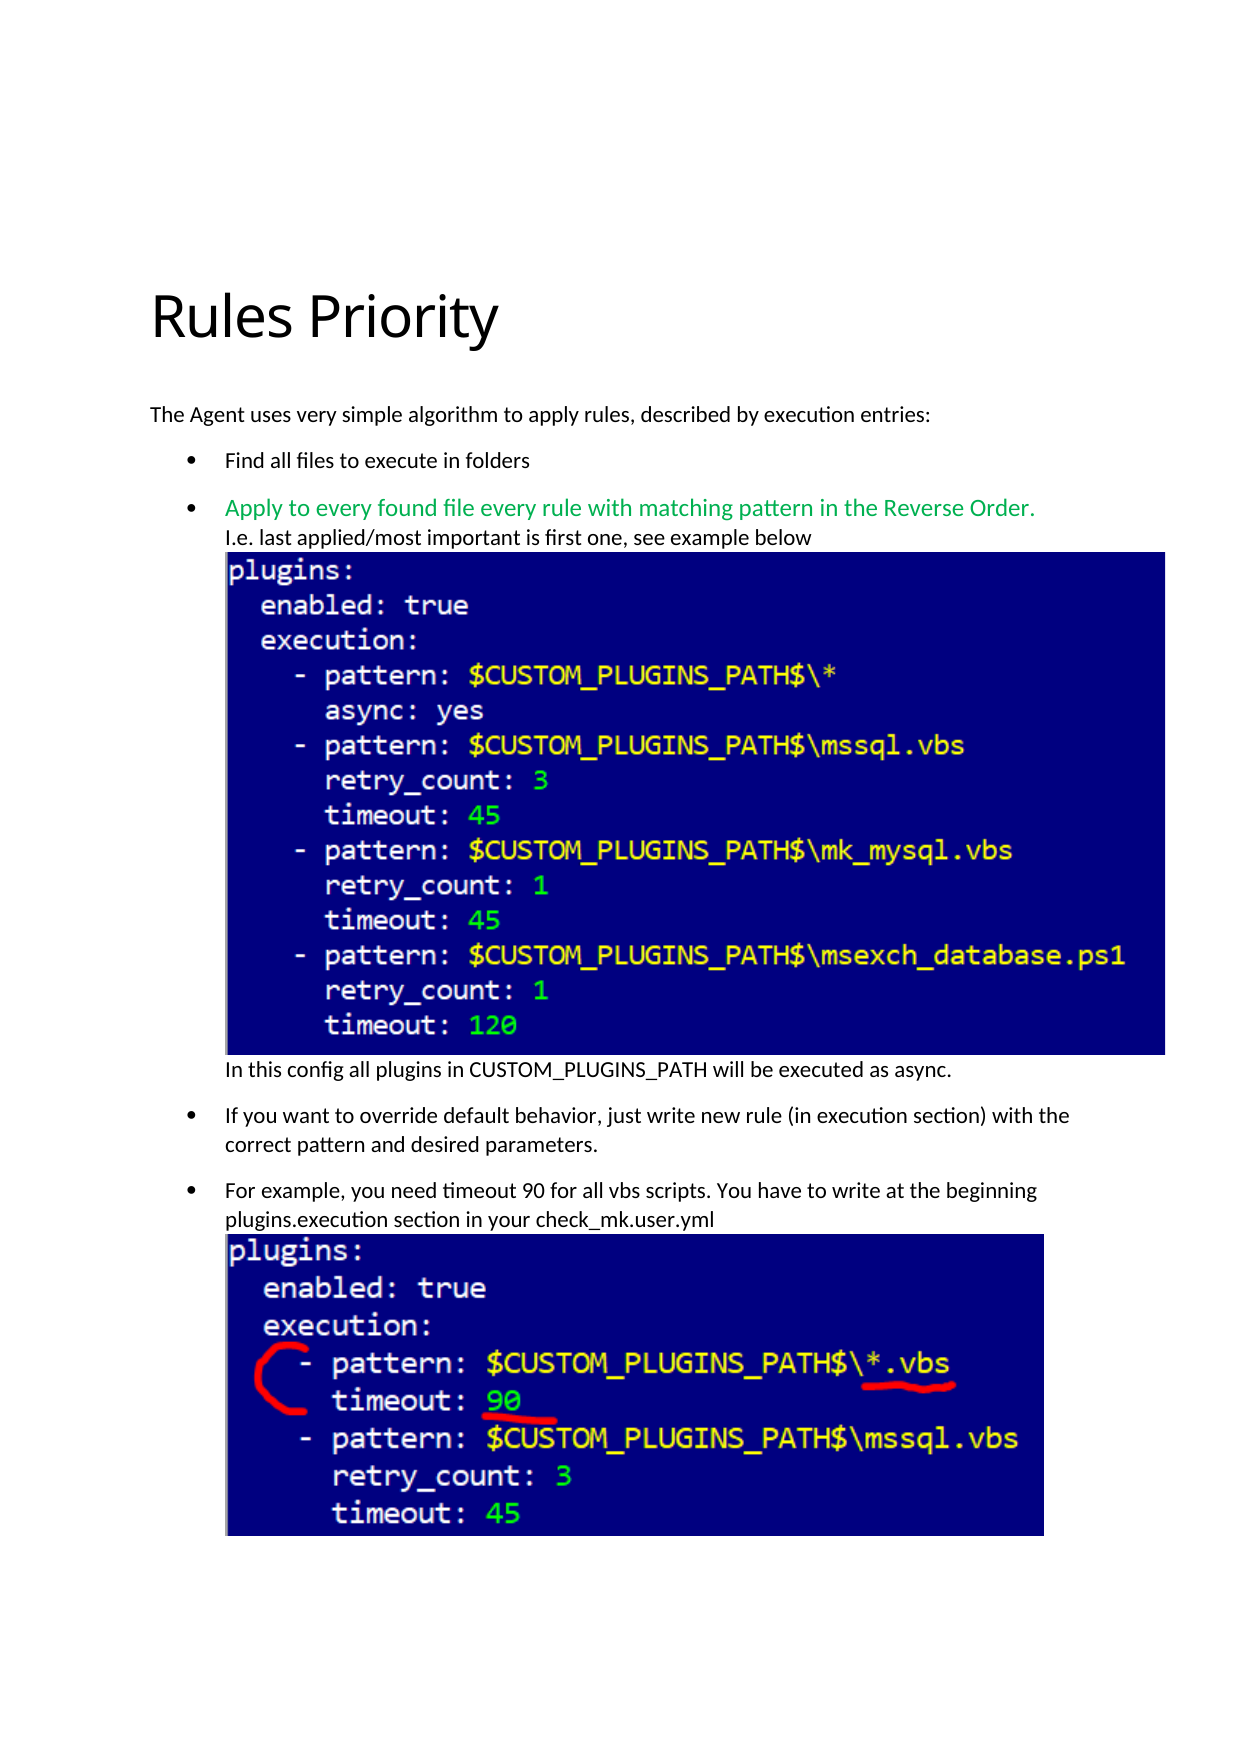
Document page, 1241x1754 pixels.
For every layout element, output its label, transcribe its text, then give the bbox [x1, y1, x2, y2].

list For example, you need timeout 90 for all vbs scripts. You have to write at the beginning plugins.execution section in your check_mk.user.yml [187, 1176, 1090, 1536]
list Find all files to execute in folders [187, 446, 1090, 474]
list Apply to every found file every rule with matching pattern in the Reverse Order. I.e. last applied/most important is first one, see example below In this config all plugins in CUSTOM_PLUGINS_PATH will be executed as async. [187, 492, 1090, 1084]
list If you want to override default behavior, just write new rule (in execution section) with the correct pattern and desired parameters. [187, 1101, 1090, 1158]
text Rules Priority [150, 275, 1090, 355]
text The Agent uses very simple algorithm to apply rules, described by execution entries: [150, 400, 1090, 428]
